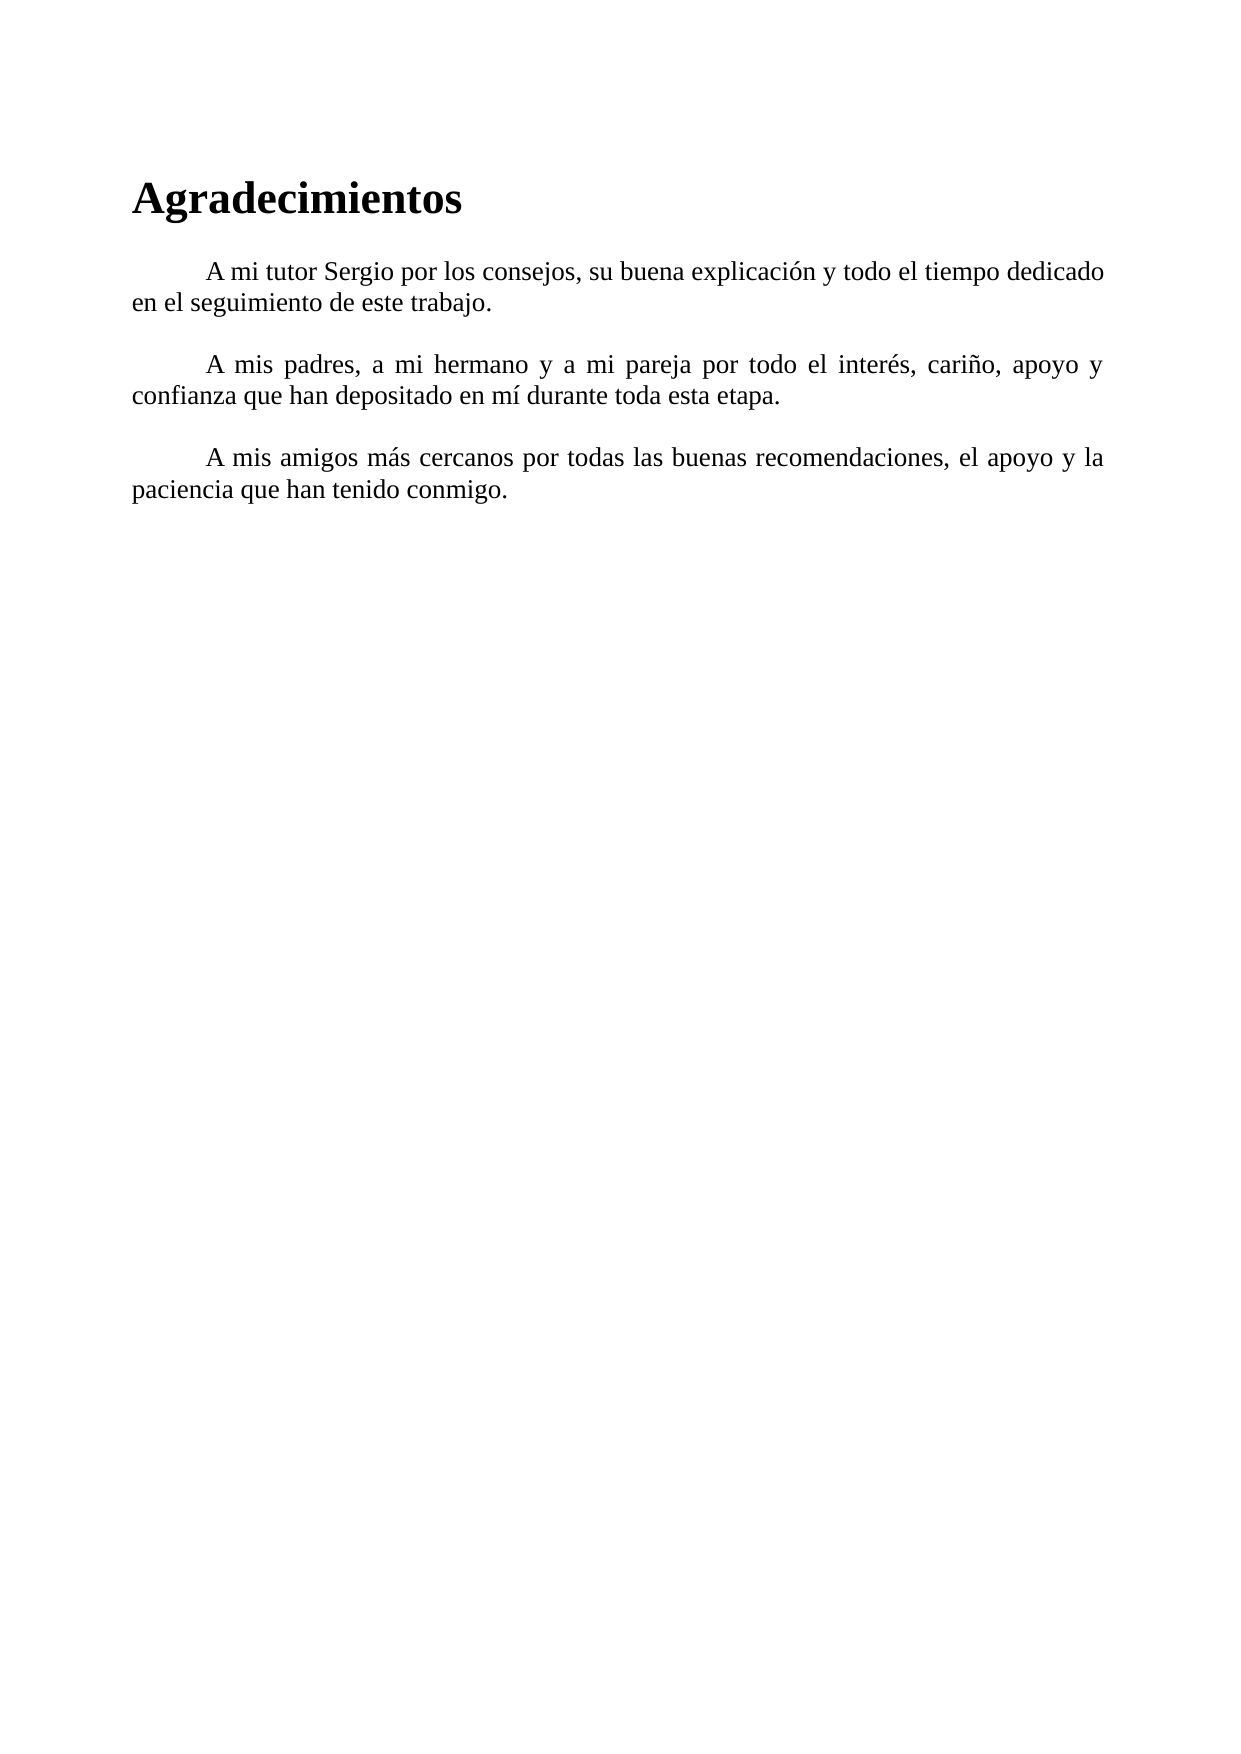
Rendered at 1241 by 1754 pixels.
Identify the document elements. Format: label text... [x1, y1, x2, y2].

text Agradecimientos [132, 171, 1106, 223]
text A mis amigos más cercanos por todas las buenas recomendaciones, el apoyo y la paciencia que han tenido conmigo. [132, 442, 1106, 504]
text A mi tutor Sergio por los consejos, su buena explicación y todo el tiempo dedicado en el seguimiento de este trabajo. [132, 255, 1106, 317]
text A mis padres, a mi hermano y a mi pareja por todo el interés, cariño, apoyo y confianza que han depositado en mí durante toda esta etapa. [132, 348, 1106, 410]
